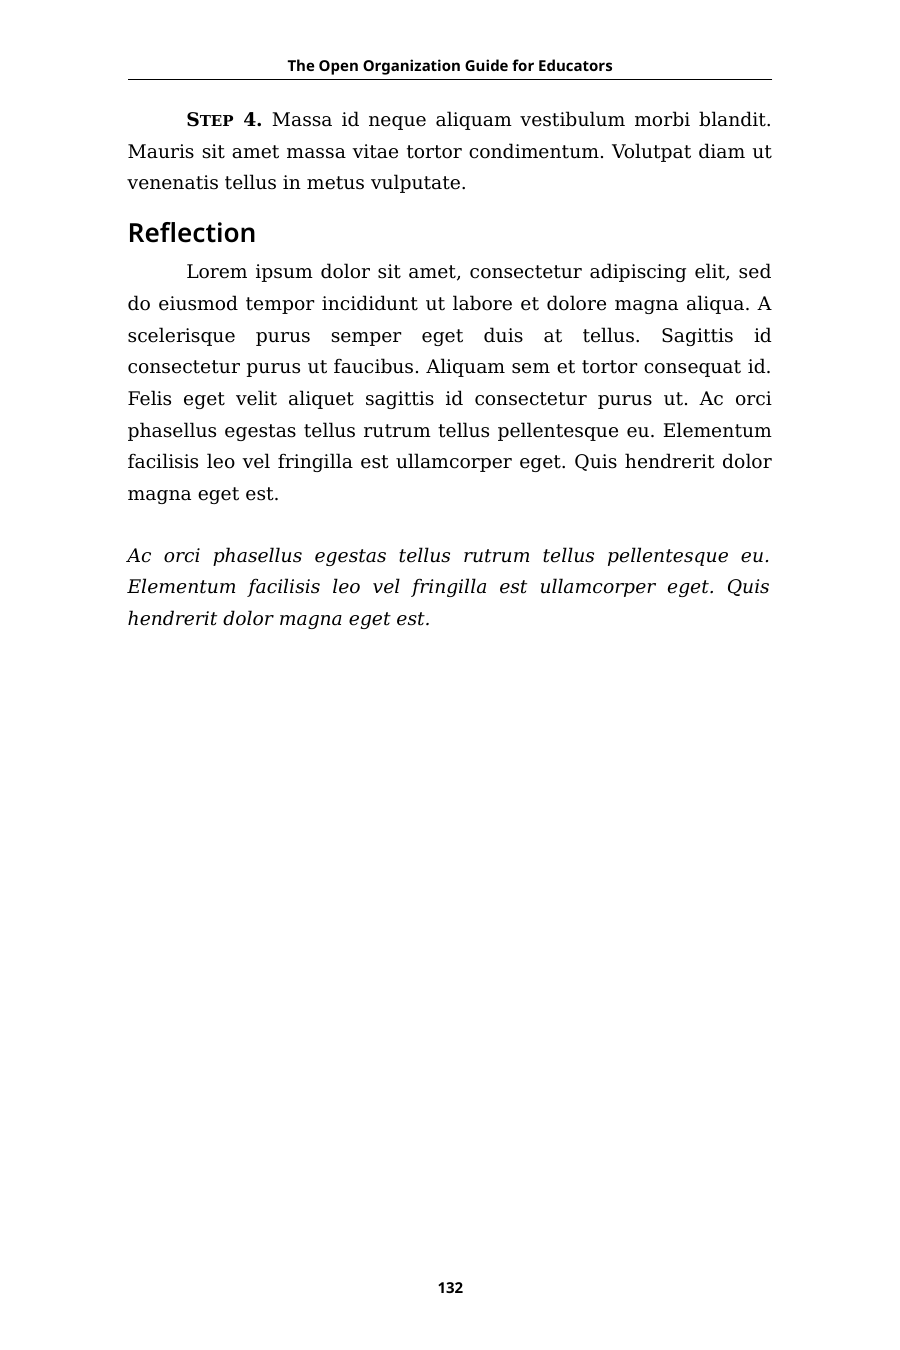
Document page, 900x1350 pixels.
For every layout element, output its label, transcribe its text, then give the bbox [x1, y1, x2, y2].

text Step 4. Massa id neque aliquam vestibulum morbi blandit. Mauris sit amet massa vitae tortor condimentum. Volutpat diam ut venenatis tellus in metus vulputate. [127, 109, 772, 194]
text Lorem ipsum dolor sit amet, consectetur adipiscing elit, sed do eiusmod tempor incididunt ut labore et dolore magna aliqua. A scelerisque purus semper eget duis at tellus. Sagittis id consectetur purus ut faucibus. Aliquam sem et tortor consequat id. Felis eget velit aliquet sagittis id consectetur purus ut. Ac orci phasellus egestas tellus rutrum tellus pellentesque eu. Elementum facilisis leo vel fringilla est ullamcorper eget. Quis hendrerit dolor magna eget est. [127, 261, 772, 505]
subtitle Reflection [127, 218, 772, 249]
text Ac orci phasellus egestas tellus rutrum tellus pellentesque eu. Elementum facilisis leo vel fringilla est ullamcorper eget. Quis hendrerit dolor magna eget est. [127, 545, 772, 630]
